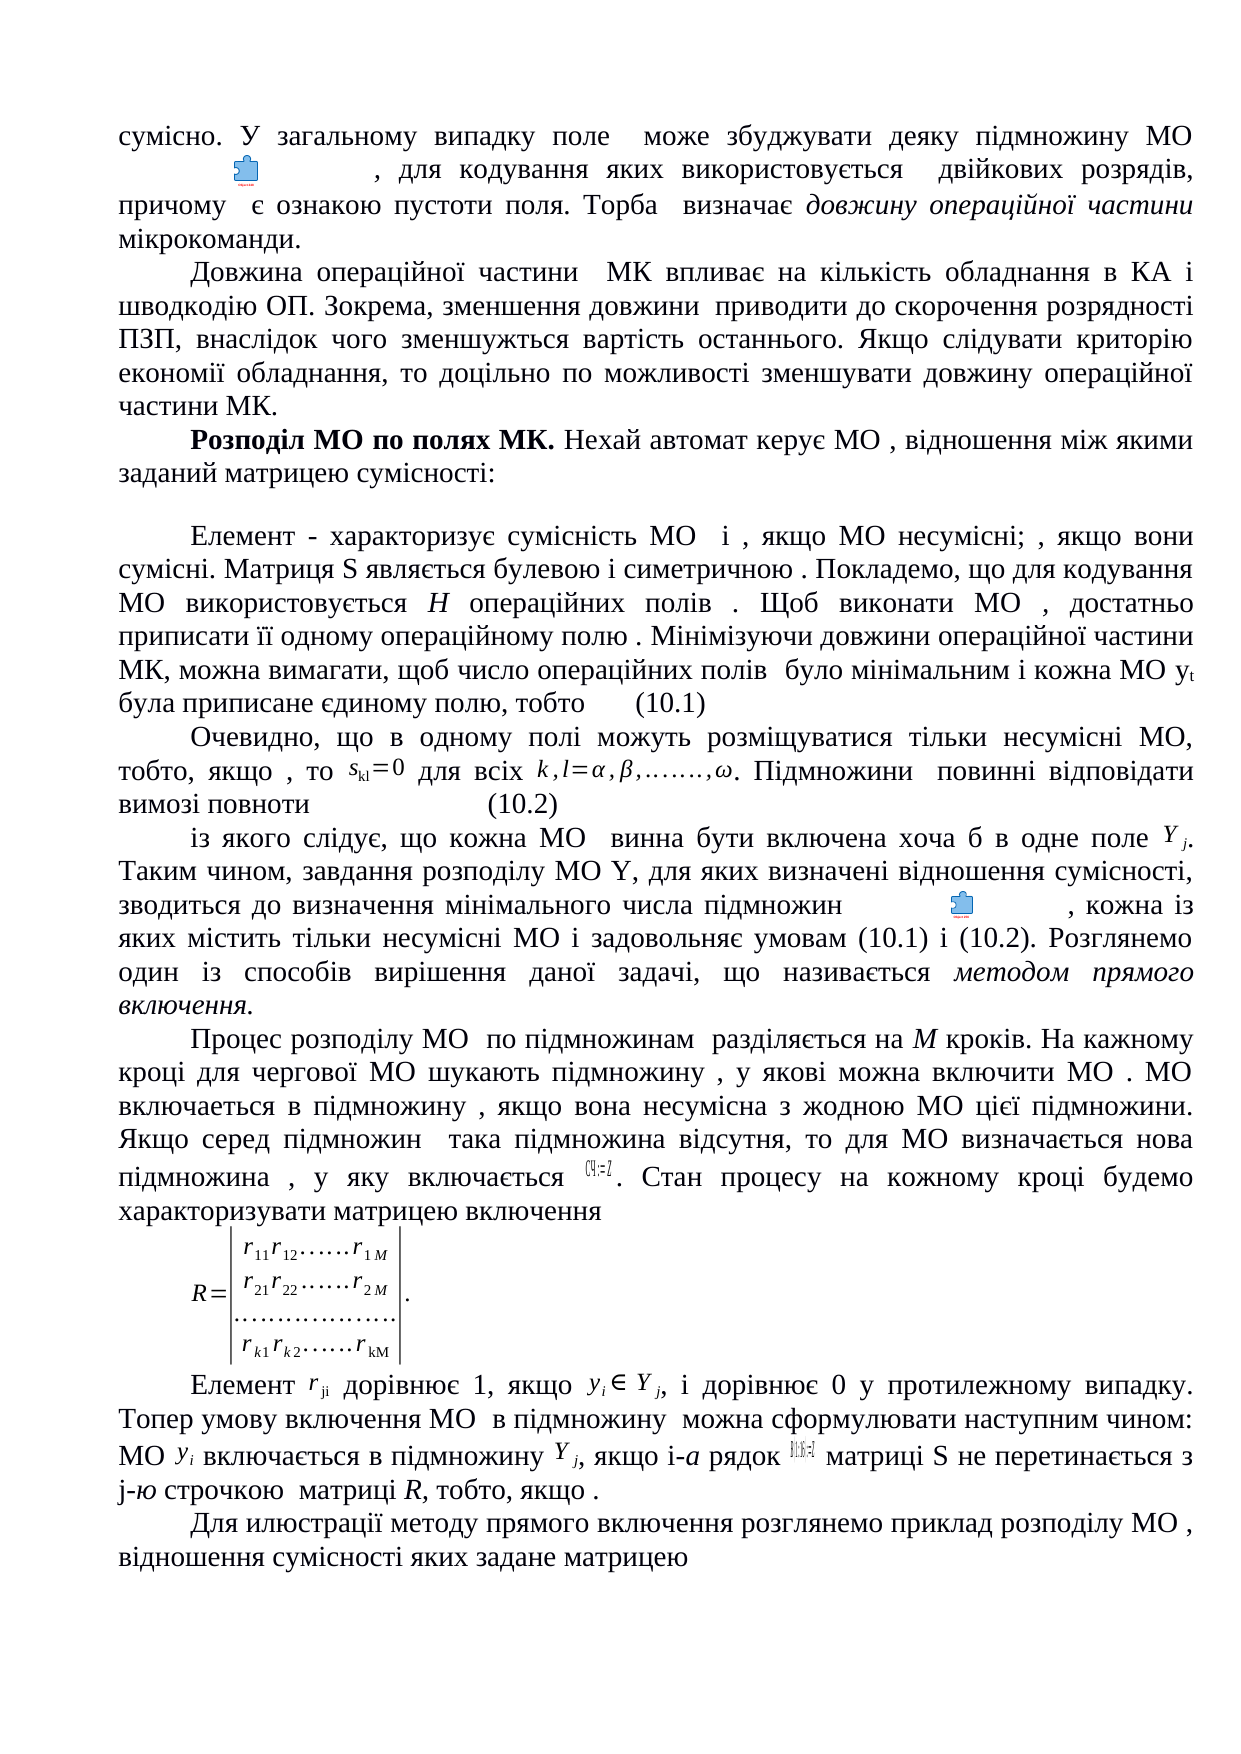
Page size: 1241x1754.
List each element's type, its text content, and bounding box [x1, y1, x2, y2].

text сумісно. У загальному випадку поле може збуджувати деяку підмножину МО , для кодування яких використовується двійкових розрядів, причому є ознакою пустоти поля. Торба визначає довжину операційної частини мікрокоманди. [118, 118, 1194, 254]
text Довжина операційної частини МК впливає на кількість обладнання в КА і шводкодію ОП. Зокрема, зменшення довжини приводити до скорочення розрядності ПЗП, внаслідок чого зменшужться вартість останнього. Якщо слідувати криторію економії обладнання, то доцільно по можливості зменшувати довжину операційної частини МК. [118, 254, 1194, 422]
text Елемент - характоризує сумісність МО і , якщо МО несумісні; , якщо вони сумісні. Матриця S являється булевою і симетричною . Покладемо, що для кодування МО використовується H операційних полів . Щоб виконати МО , достатньо приписати її одному операційному полю . Мінімізуючи довжини операційної частини МК, можна вимагати, щоб число операційних полів було мінімальним і кожна МО yt була приписане єдиному полю, тобто (10.1) [118, 518, 1194, 719]
text Розподіл МО по полях МК. Нехай автомат керує МО , відношення між якими заданий матрицею сумісності: [118, 422, 1194, 489]
text Очевидно, що в одному полі можуть розміщуватися тільки несумісні МО, тобто, якщо , то для всіх . Підмножини повинні відповідати вимозі повноти (10.2) [118, 719, 1194, 820]
text Процес розподілу МО по підмножинам разділяється на М кроків. На кажному кроці для чергової МО шукають підмножину , у якові можна включити МО . МО включаеться в підмножину , якщо вона несумісна з жодною МО цієї підмножини. Якщо серед підмножин така підмножина відсутня, то для МО визначається нова підмножина , у яку включається . Стан процесу на кожному кроці будемо характоризувати матрицею включення [118, 1021, 1194, 1226]
text із якого слідує, що кожна МО винна бути включена хоча б в одне поле . Таким чином, завдання розподілу МО Y, для яких визначені відношення сумісності, зводиться до визначення мінімального числа підмножин , кожна із яких містить тільки несумісні МО і задовольняє умовам (10.1) і (10.2). Розглянемо один із способів вирішення даної задачі, що називається методом прямого включення. [118, 820, 1194, 1021]
text Елемент дорівнює 1, якщо , і дорівнює 0 у протилежному випадку. Топер умову включення МО в підмножину можна сформулювати наступним чином: МО включається в підмножину , якщо i-а рядок матриці S не перетинається з j-ю строчкою матриці R, тобто, якщо . [118, 1367, 1194, 1506]
text Для илюстрації методу прямого включення розглянемо приклад розподілу МО , відношення сумісності яких задане матрицею [118, 1506, 1194, 1573]
